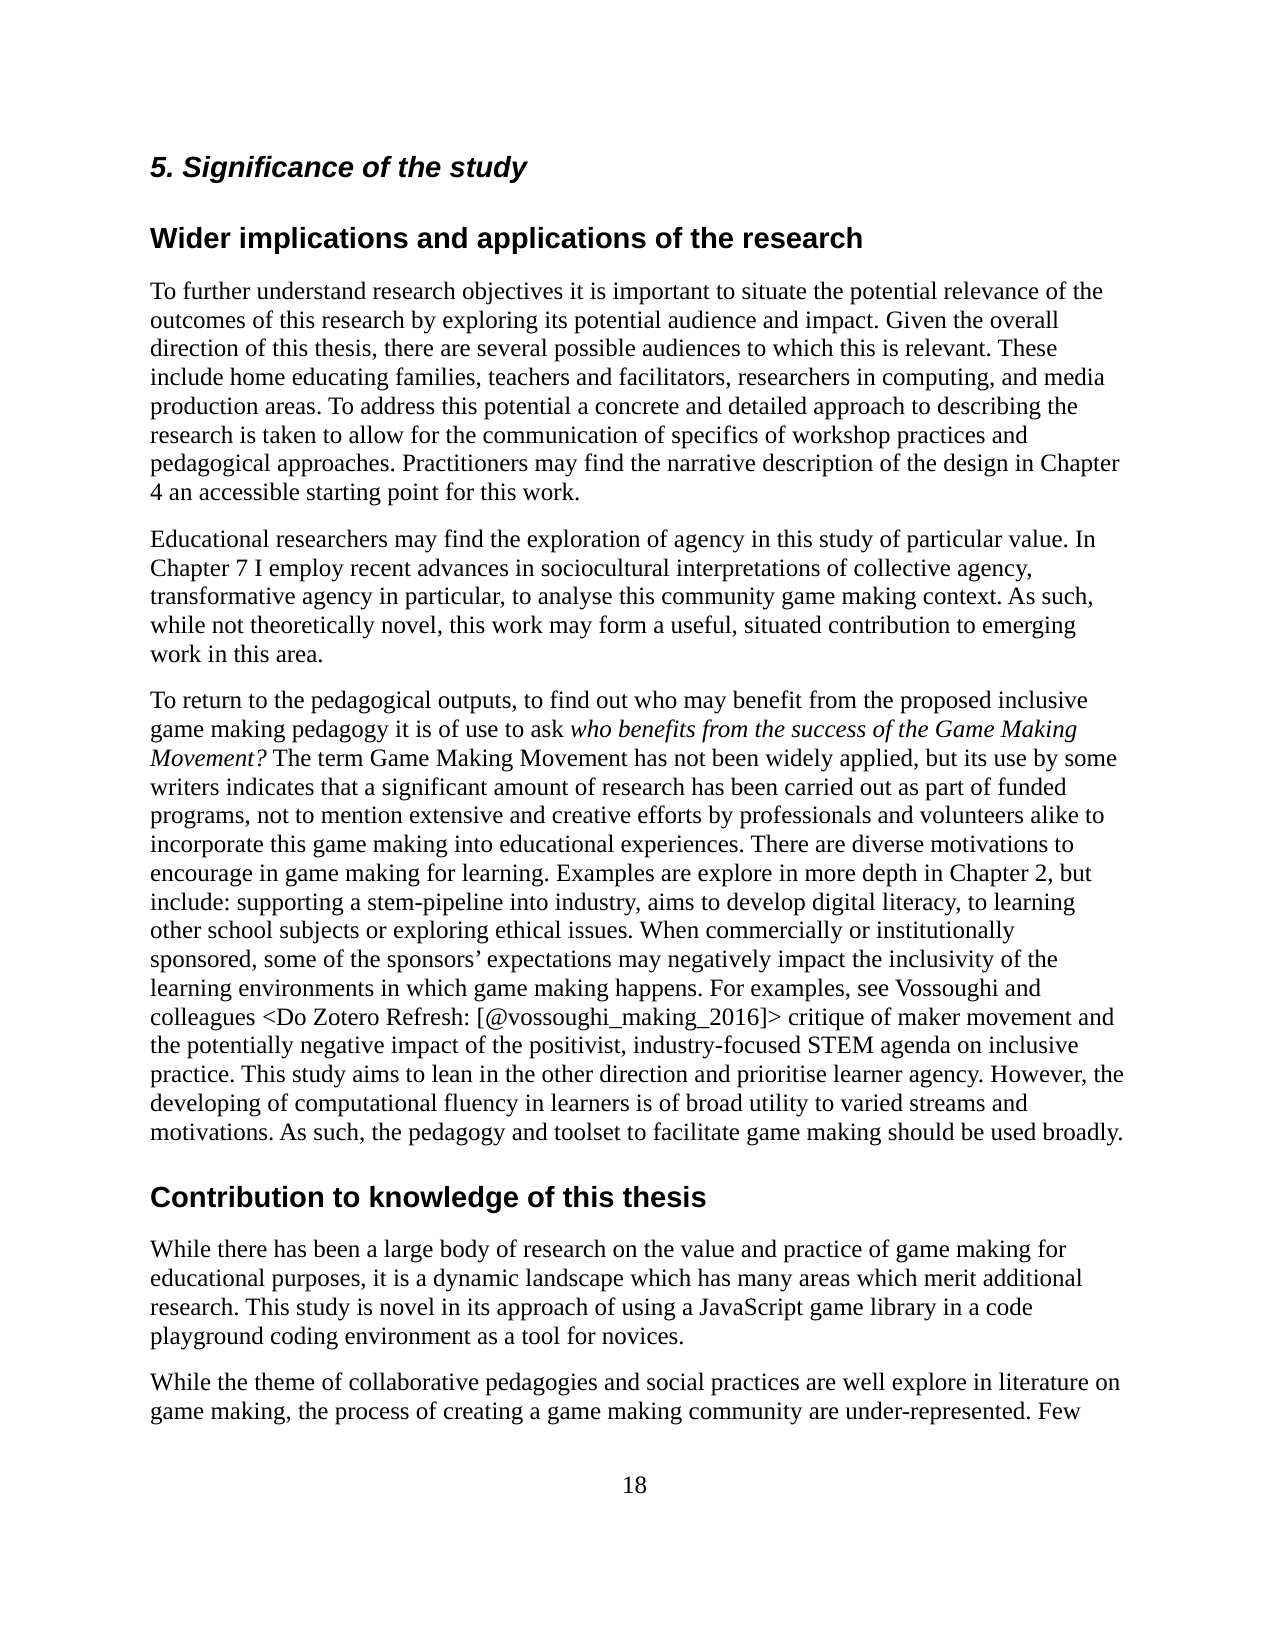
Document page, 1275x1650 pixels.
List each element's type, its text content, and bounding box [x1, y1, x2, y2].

text To return to the pedagogical outputs, to find out who may benefit from the proposed inclusive game making pedagogy it is of use to ask who benefits from the success of the Game Making Movement? The term Game Making Movement has not been widely applied, but its use by some writers indicates that a significant amount of research has been carried out as part of funded programs, not to mention extensive and creative efforts by professionals and volunteers alike to incorporate this game making into educational experiences. There are diverse motivations to encourage in game making for learning. Examples are explore in more depth in Chapter 2, but include: supporting a stem-pipeline into industry, aims to develop digital literacy, to learning other school subjects or exploring ethical issues. When commercially or institutionally sponsored, some of the sponsors’ expectations may negatively impact the inclusivity of the learning environments in which game making happens. For examples, see Vossoughi and colleagues <Do Zotero Refresh: [@vossoughi_making_2016]> critique of maker movement and the potentially negative impact of the positivist, industry-focused STEM agenda on inclusive practice. This study aims to lean in the other direction and prioritise learner agency. However, the developing of computational fluency in learners is of broad utility to varied streams and motivations. As such, the pedagogy and toolset to facilitate game making should be used broadly. [150, 686, 1125, 1146]
subtitle 5. Significance of the study [150, 150, 1125, 183]
text While there has been a large body of research on the value and practice of game making for educational purposes, it is a dynamic landscape which has many areas which merit additional research. This study is novel in its approach of using a JavaScript game library in a code playground coding environment as a tool for novices. [150, 1234, 1125, 1349]
subtitle Wider implications and applications of the research [150, 221, 1125, 254]
subtitle Contribution to knowledge of this thesis [150, 1179, 1125, 1213]
text Educational researchers may find the exploration of agency in this study of particular value. In Chapter 7 I employ recent advances in sociocultural interpretations of collective agency, transformative agency in particular, to analyse this community game making context. As such, while not theoretically novel, this work may form a useful, situated contribution to emerging work in this area. [150, 524, 1125, 668]
text To further understand research objectives it is important to situate the potential relevance of the outcomes of this research by exploring its potential audience and impact. Given the overall direction of this thesis, there are several possible audiences to which this is relevant. These include home educating families, teachers and facilitators, researchers in computing, and media production areas. To address this potential a concrete and detailed approach to describing the research is taken to allow for the communication of specifics of workshop practices and pedagogical approaches. Practitioners may find the narrative description of the design in Chapter 4 an accessible starting point for this work. [150, 276, 1125, 506]
text While the theme of collaborative pedagogies and social practices are well explore in literature on game making, the process of creating a game making community are under-represented. Few [150, 1367, 1125, 1425]
